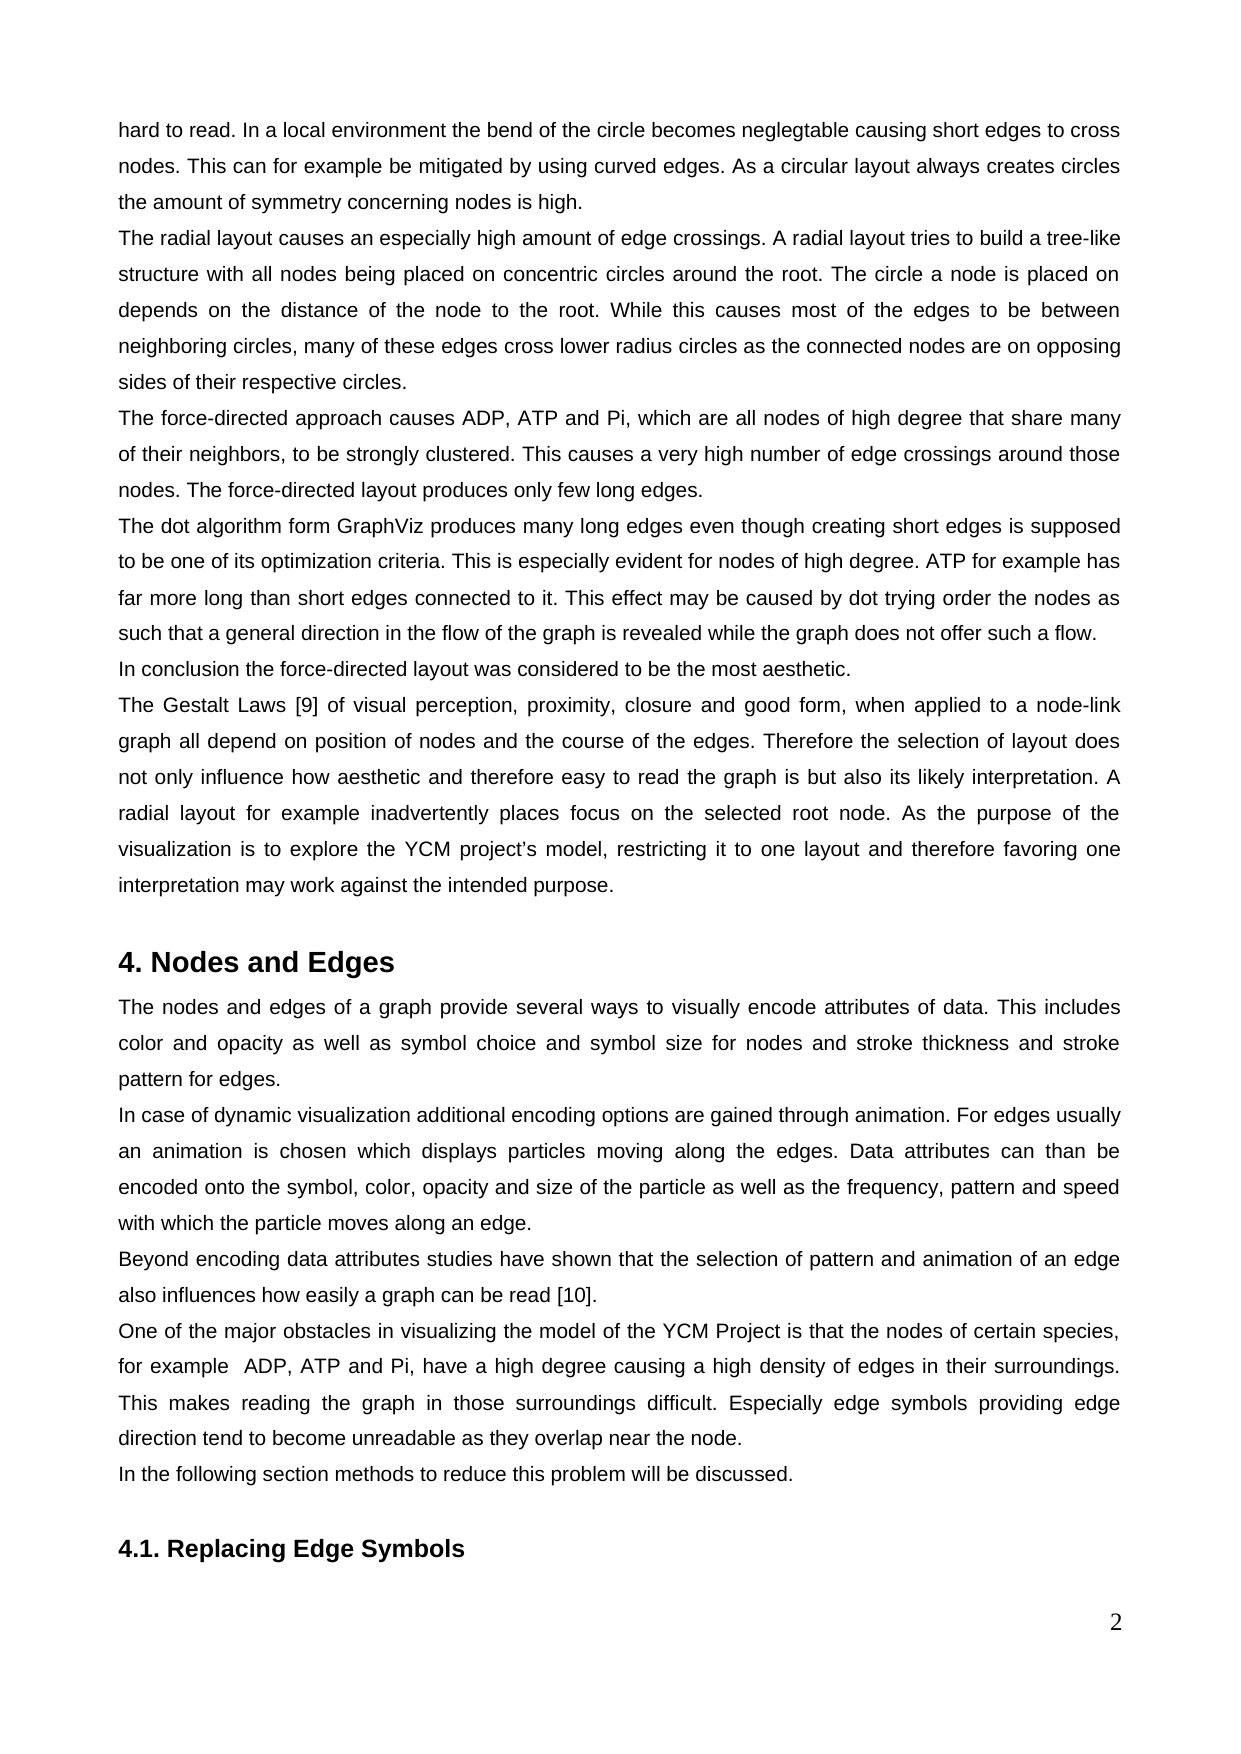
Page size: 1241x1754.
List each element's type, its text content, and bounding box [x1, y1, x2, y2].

text Beyond encoding data attributes studies have shown that the selection of pattern and animation of an edge also influences how easily a graph can be read [10]. [118, 1247, 1122, 1306]
text 4. Nodes and Edges [118, 945, 1122, 978]
text The nodes and edges of a graph provide several ways to visually encode attributes of data. This includes color and opacity as well as symbol choice and symbol size for nodes and stroke thickness and stroke pattern for edges. [118, 995, 1122, 1091]
text In conclusion the force-directed layout was considered to be the most aesthetic. [118, 657, 1122, 681]
text hard to read. In a local environment the bend of the circle becomes neglegtable causing short edges to cross nodes. This can for example be mitigated by using curved edges. As a circular layout always creates circles the amount of symmetry concerning nodes is high. [118, 118, 1122, 214]
text 4.1. Replacing Edge Symbols [118, 1534, 1122, 1563]
text In case of dynamic visualization additional encoding options are gained through animation. For edges usually an animation is chosen which displays particles moving along the edges. Data attributes can than be encoded onto the symbol, color, opacity and size of the particle as well as the frequency, pattern and speed with which the particle moves along an edge. [118, 1103, 1122, 1234]
text In the following section methods to reduce this problem will be discussed. [118, 1462, 1122, 1486]
text The Gestalt Laws [9] of visual perception, proximity, closure and good form, when applied to a node-link graph all depend on position of nodes and the course of the edges. Therefore the selection of layout does not only influence how aesthetic and therefore easy to read the graph is but also its likely interpretation. A radial layout for example inadvertently places focus on the selected root node. As the purpose of the visualization is to explore the YCM project’s model, restricting it to one layout and therefore favoring one interpretation may work against the intended purpose. [118, 693, 1122, 897]
text One of the major obstacles in visualizing the model of the YCM Project is that the nodes of certain species, for example ADP, ATP and Pi, have a high degree causing a high density of edges in their surroundings. This makes reading the graph in those surroundings difficult. Especially edge symbols providing edge direction tend to become unreadable as they overlap near the node. [118, 1318, 1122, 1450]
text The force-directed approach causes ADP, ATP and Pi, which are all nodes of high degree that share many of their neighbors, to be strongly clustered. This causes a very high number of edge crossings around those nodes. The force-directed layout produces only few long edges. [118, 406, 1122, 501]
text The radial layout causes an especially high amount of edge crossings. A radial layout tries to build a tree-like structure with all nodes being placed on concentric circles around the root. The circle a node is placed on depends on the distance of the node to the root. While this causes most of the edges to be between neighboring circles, many of these edges cross lower radius circles as the connected nodes are on opposing sides of their respective circles. [118, 226, 1122, 394]
text The dot algorithm form GraphViz produces many long edges even though creating short edges is supposed to be one of its optimization criteria. This is especially evident for nodes of high degree. ATP for example has far more long than short edges connected to it. This effect may be caused by dot trying order the nodes as such that a general direction in the flow of the graph is revealed while the graph does not offer such a flow. [118, 513, 1122, 645]
